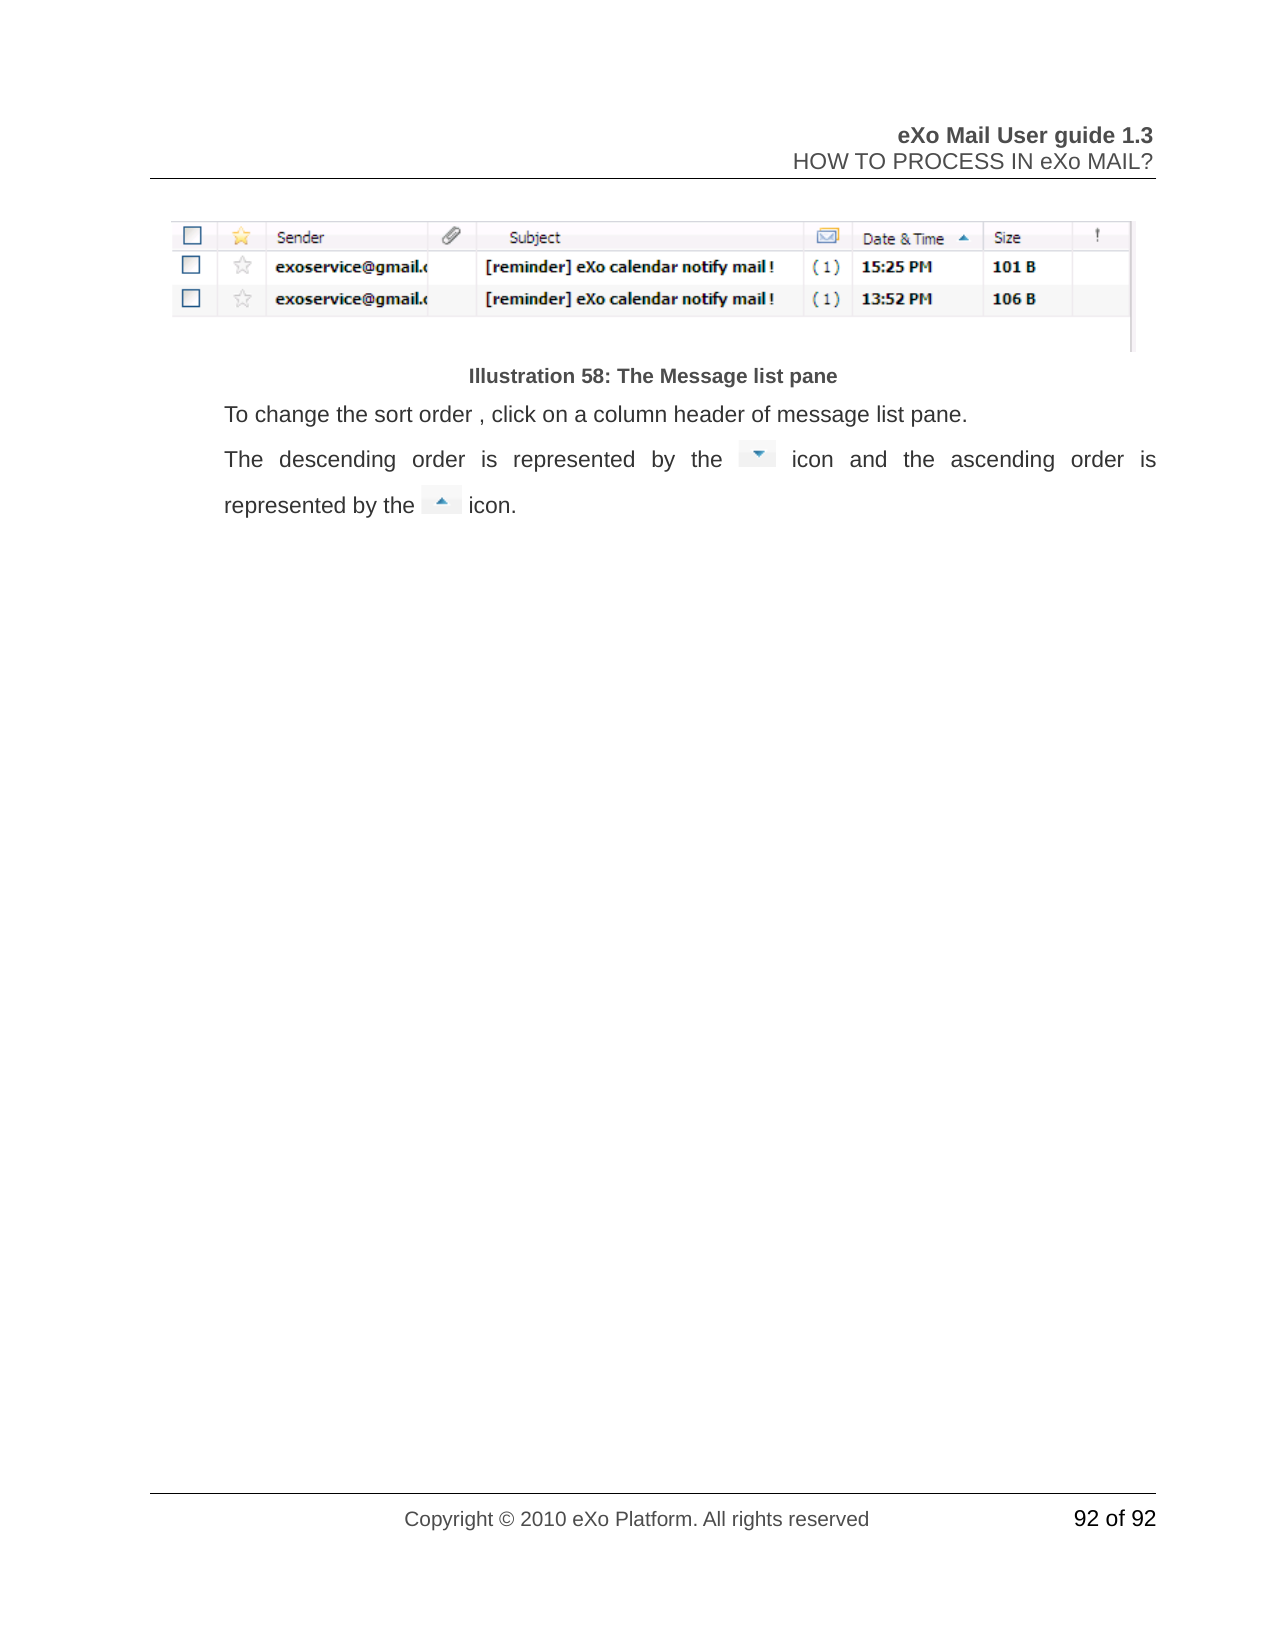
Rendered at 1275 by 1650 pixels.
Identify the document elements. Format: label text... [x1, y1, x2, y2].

picture [738, 440, 776, 467]
picture [421, 485, 462, 514]
text To change the sort order , click on a column header of message list pane. [171, 208, 1156, 427]
text The descending order is represented by the icon and the ascending order is represented by the icon. [224, 441, 1156, 518]
picture [171, 221, 1136, 352]
text Illustration 58: The Message list pane [171, 352, 1136, 388]
